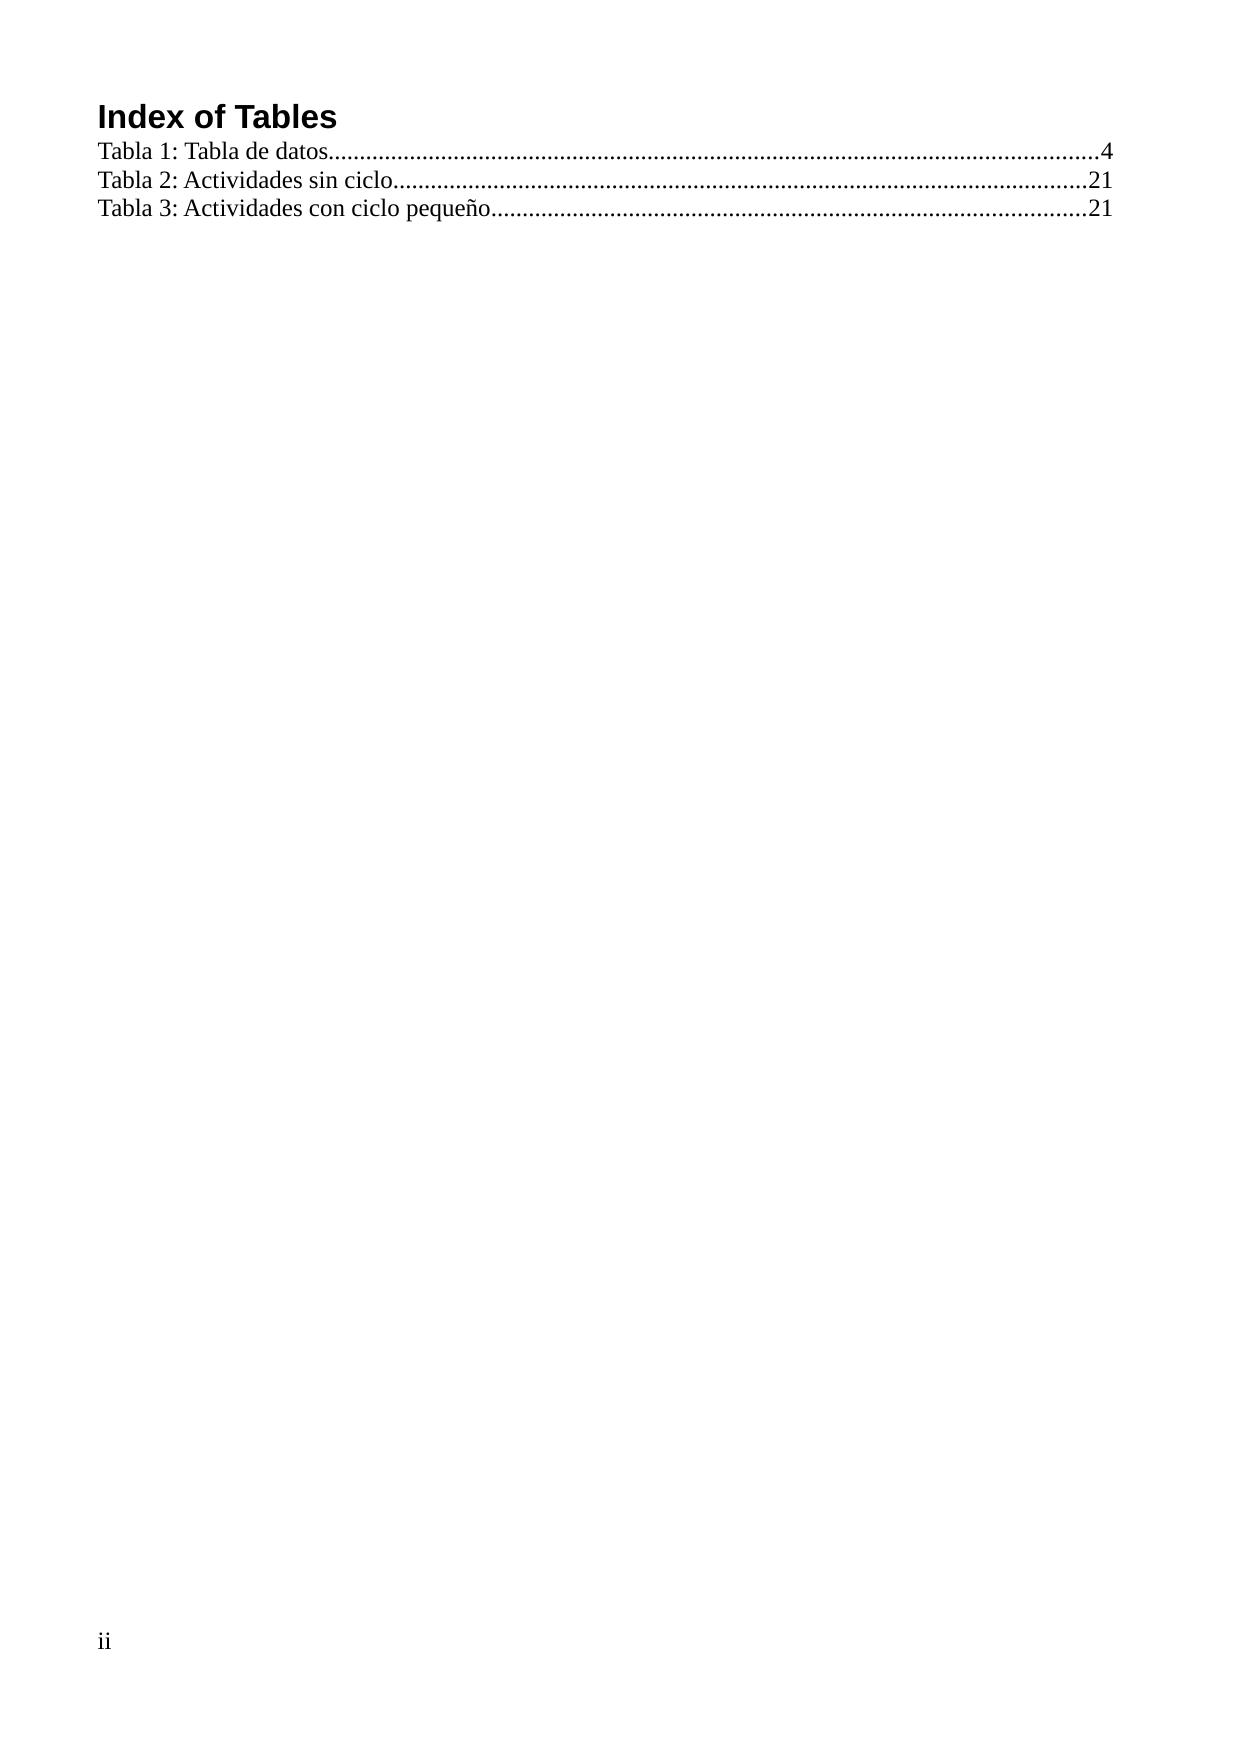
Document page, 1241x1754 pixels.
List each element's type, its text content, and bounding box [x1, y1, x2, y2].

subtitle Index of Tables [97, 97, 1113, 136]
text Tabla 3: Actividades con ciclo pequeño 21 [97, 193, 1113, 222]
text Tabla 2: Actividades sin ciclo 21 [97, 165, 1113, 193]
text Tabla 1: Tabla de datos 4 [97, 136, 1113, 165]
